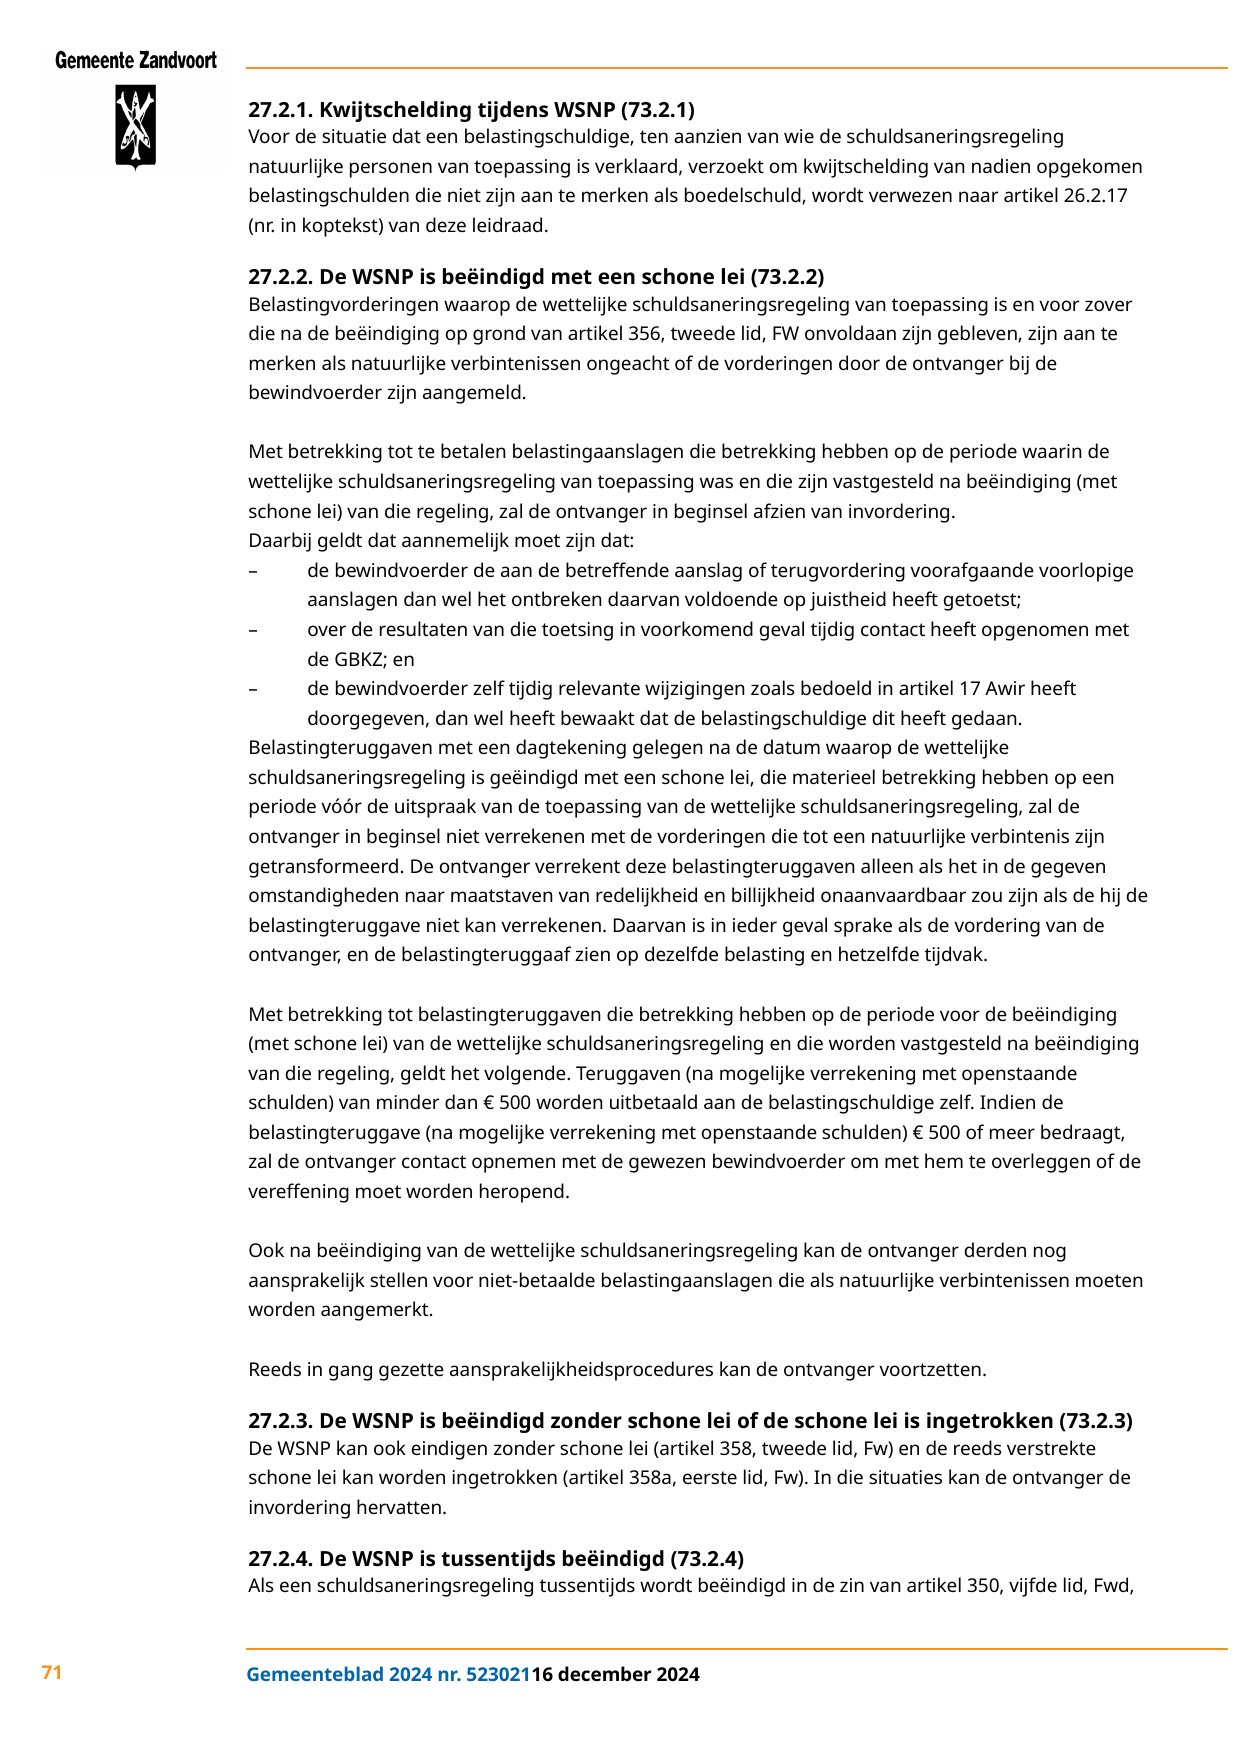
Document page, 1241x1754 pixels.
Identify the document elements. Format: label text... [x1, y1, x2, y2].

text Belastingteruggaven met een dagtekening gelegen na de datum waarop de wettelijke schuldsaneringsregeling is geëindigd met een schone lei, die materieel betrekking hebben op een periode vóór de uitspraak van de toepassing van de wettelijke schuldsaneringsregeling, zal de ontvanger in beginsel niet verrekenen met de vorderingen die tot een natuurlijke verbintenis zijn getransformeerd. De ontvanger verrekent deze belastingteruggaven alleen als het in de gegeven omstandigheden naar maatstaven van redelijkheid en billijkheid onaanvaardbaar zou zijn als de hij de belastingteruggave niet kan verrekenen. Daarvan is in ieder geval sprake als de vordering van de ontvanger, en de belastingteruggaaf zien op dezelfde belasting en hetzelfde tijdvak. [248, 734, 1152, 967]
text Als een schuldsaneringsregeling tussentijds wordt beëindigd in de zin van artikel 350, vijfde lid, Fwd, [248, 1573, 1152, 1598]
list de bewindvoerder zelf tijdig relevante wijzigingen zoals bedoeld in artikel 17 Awir heeft doorgegeven, dan wel heeft bewaakt dat de belastingschuldige dit heeft gedaan. [248, 675, 1152, 731]
text Met betrekking tot te betalen belastingaanslagen die betrekking hebben op de periode waarin de wettelijke schuldsaneringsregeling van toepassing was en die zijn vastgesteld na beëindiging (met schone lei) van die regeling, zal de ontvanger in beginsel afzien van invordering. [248, 439, 1152, 524]
text Reeds in gang gezette aansprakelijkheidsprocedures kan de ontvanger voortzetten. [248, 1356, 1152, 1382]
text 27.2.2. De WSNP is beëindigd met een schone lei (73.2.2) [248, 262, 1152, 291]
text Ook na beëindiging van de wettelijke schuldsaneringsregeling kan de ontvanger derden nog aansprakelijk stellen voor niet-betaalde belastingaanslagen die als natuurlijke verbintenissen moeten worden aangemerkt. [248, 1237, 1152, 1322]
list over de resultaten van die toetsing in voorkomend geval tijdig contact heeft opgenomen met de GBKZ; en [248, 616, 1152, 672]
list de bewindvoerder de aan de betreffende aanslag of terugvordering voorafgaande voorlopige aanslagen dan wel het ontbreken daarvan voldoende op juistheid heeft getoetst; [248, 557, 1152, 612]
text 27.2.3. De WSNP is beëindigd zonder schone lei of de schone lei is ingetrokken (73.2.3) [248, 1406, 1152, 1435]
text Voor de situatie dat een belastingschuldige, ten aanzien van wie de schuldsaneringsregeling natuurlijke personen van toepassing is verklaard, verzoekt om kwijtschelding van nadien opgekomen belastingschulden die niet zijn aan te merken als boedelschuld, wordt verwezen naar artikel 26.2.17 (nr. in koptekst) van deze leidraad. [248, 123, 1152, 238]
picture [41, 47, 231, 172]
text Daarbij geldt dat aannemelijk moet zijn dat: [248, 527, 1152, 553]
text Met betrekking tot belastingteruggaven die betrekking hebben op de periode voor de beëindiging (met schone lei) van de wettelijke schuldsaneringsregeling en die worden vastgesteld na beëindiging van die regeling, geldt het volgende. Teruggaven (na mogelijke verrekening met openstaande schulden) van minder dan € 500 worden uitbetaald aan de belastingschuldige zelf. Indien de belastingteruggave (na mogelijke verrekening met openstaande schulden) € 500 of meer bedraagt, zal de ontvanger contact opnemen met de gewezen bewindvoerder om met hem te overleggen of de vereffening moet worden heropend. [248, 1001, 1152, 1204]
text De WSNP kan ook eindigen zonder schone lei (artikel 358, tweede lid, Fw) en de reeds verstrekte schone lei kan worden ingetrokken (artikel 358a, eerste lid, Fw). In die situaties kan de ontvanger de invordering hervatten. [248, 1435, 1152, 1519]
text Belastingvorderingen waarop de wettelijke schuldsaneringsregeling van toepassing is en voor zover die na de beëindiging op grond van artikel 356, tweede lid, FW onvoldaan zijn gebleven, zijn aan te merken als natuurlijke verbintenissen ongeacht of de vorderingen door de ontvanger bij de bewindvoerder zijn aangemeld. [248, 291, 1152, 405]
text 27.2.1. Kwijtschelding tijdens WSNP (73.2.1) [248, 95, 1152, 123]
text 27.2.4. De WSNP is tussentijds beëindigd (73.2.4) [248, 1544, 1152, 1573]
